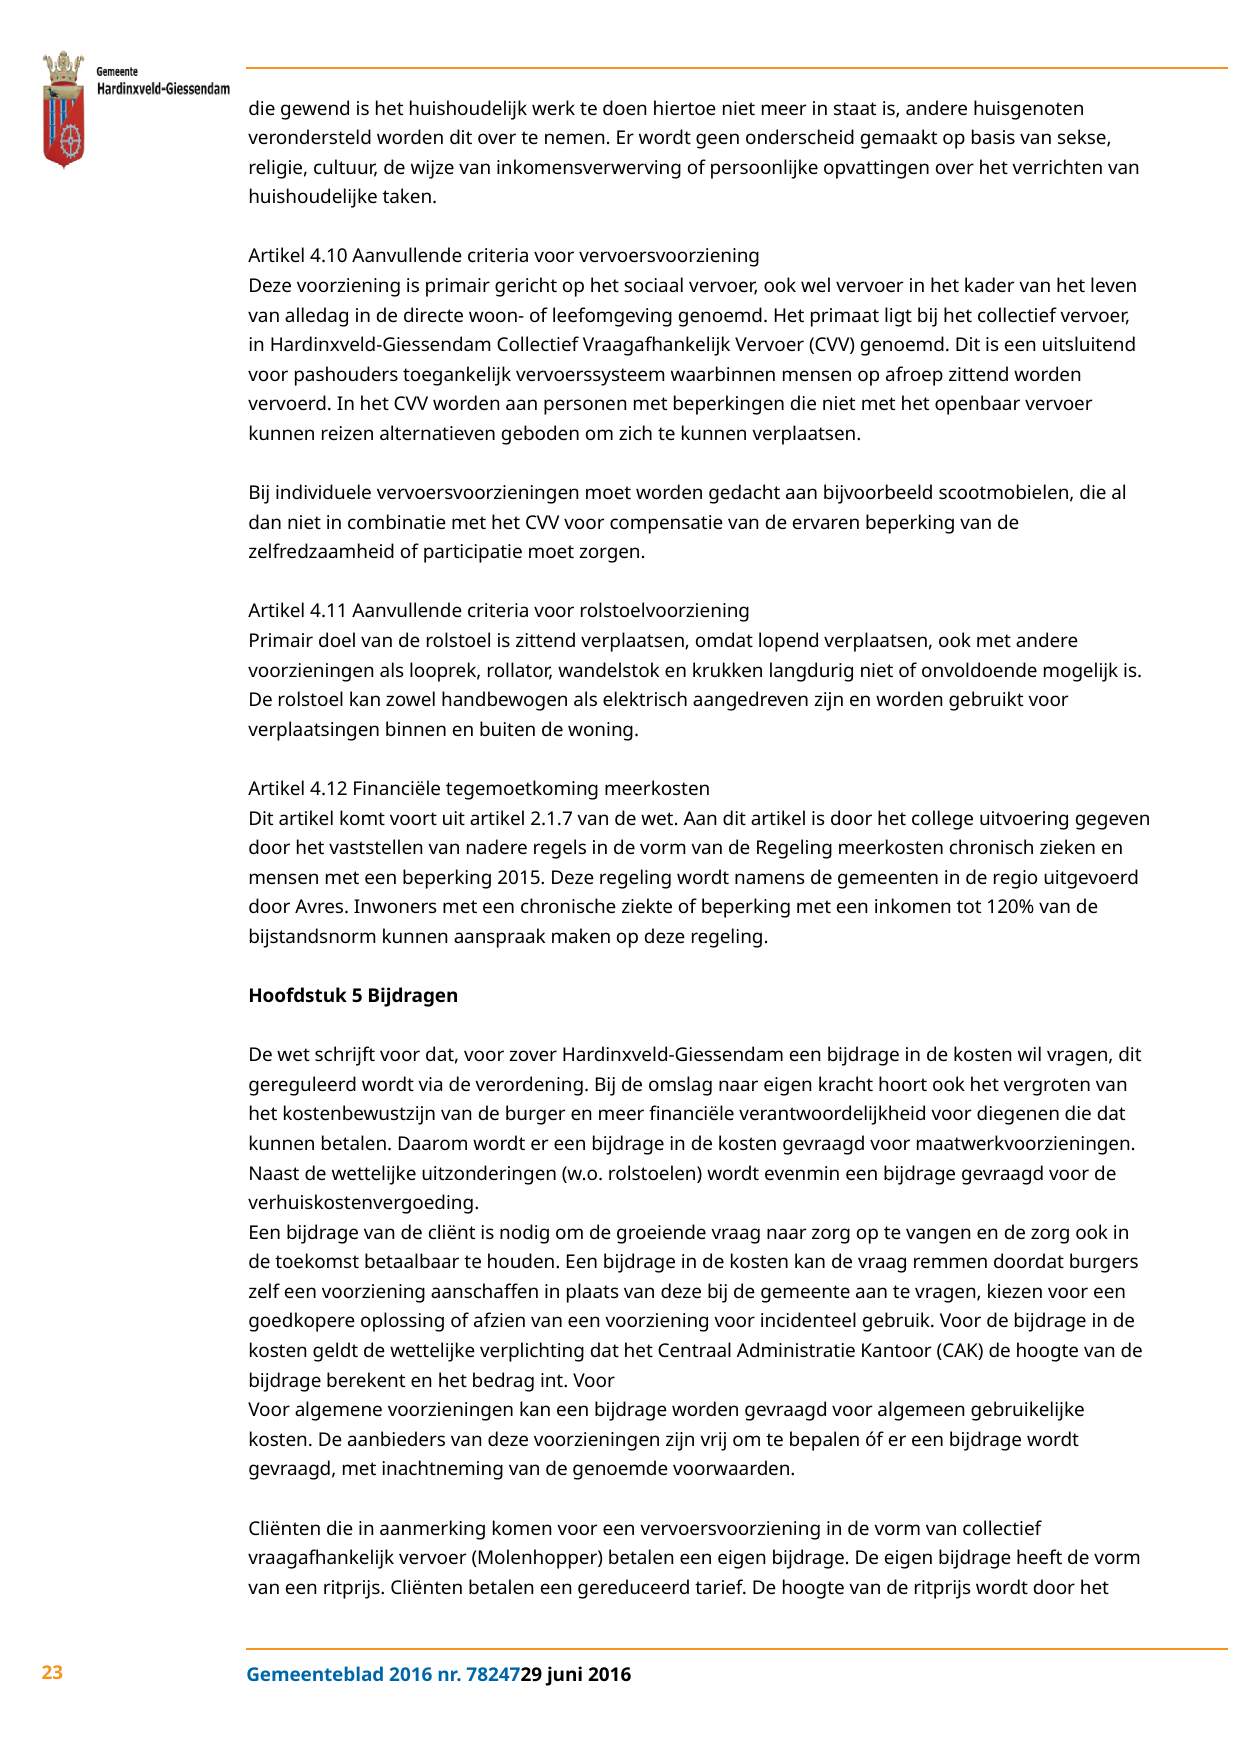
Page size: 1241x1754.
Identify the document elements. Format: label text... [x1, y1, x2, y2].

text Deze voorziening is primair gericht op het sociaal vervoer, ook wel vervoer in het kader van het leven van alledag in de directe woon- of leefomgeving genoemd. Het primaat ligt bij het collectief vervoer, in Hardinxveld-Giessendam Collectief Vraagafhankelijk Vervoer (CVV) genoemd. Dit is een uitsluitend voor pashouders toegankelijk vervoerssysteem waarbinnen mensen op afroep zittend worden vervoerd. In het CVV worden aan personen met beperkingen die niet met het openbaar vervoer kunnen reizen alternatieven geboden om zich te kunnen verplaatsen. [248, 272, 1152, 446]
text Primair doel van de rolstoel is zittend verplaatsen, omdat lopend verplaatsen, ook met andere voorzieningen als looprek, rollator, wandelstok en krukken langdurig niet of onvoldoende mogelijk is. De rolstoel kan zowel handbewogen als elektrisch aangedreven zijn en worden gebruikt voor verplaatsingen binnen en buiten de woning. [248, 627, 1152, 742]
text Artikel 4.12 Financiële tegemoetkoming meerkosten [248, 775, 1152, 801]
picture [41, 47, 231, 172]
text Een bijdrage van de cliënt is nodig om de groeiende vraag naar zorg op te vangen en de zorg ook in de toekomst betaalbaar te houden. Een bijdrage in de kosten kan de vraag remmen doordat burgers zelf een voorziening aanschaffen in plaats van deze bij de gemeente aan te vragen, kiezen voor een goedkopere oplossing of afzien van een voorziening voor incidenteel gebruik. Voor de bijdrage in de kosten geldt de wettelijke verplichting dat het Centraal Administratie Kantoor (CAK) de hoogte van de bijdrage berekent en het bedrag int. Voor [248, 1219, 1152, 1393]
text Hoofdstuk 5 Bijdragen [248, 982, 1152, 1008]
text Bij individuele vervoersvoorzieningen moet worden gedacht aan bijvoorbeeld scootmobielen, die al dan niet in combinatie met het CVV voor compensatie van de ervaren beperking van de zelfredzaamheid of participatie moet zorgen. [248, 479, 1152, 564]
text Artikel 4.10 Aanvullende criteria voor vervoersvoorziening [248, 243, 1152, 268]
text Cliënten die in aanmerking komen voor een vervoersvoorziening in de vorm van collectief vraagafhankelijk vervoer (Molenhopper) betalen een eigen bijdrage. De eigen bijdrage heeft de vorm van een ritprijs. Cliënten betalen een gereduceerd tarief. De hoogte van de ritprijs wordt door het [248, 1515, 1152, 1600]
text De wet schrijft voor dat, voor zover Hardinxveld-Giessendam een bijdrage in de kosten wil vragen, dit gereguleerd wordt via de verordening. Bij de omslag naar eigen kracht hoort ook het vergroten van het kostenbewustzijn van de burger en meer financiële verantwoordelijkheid voor diegenen die dat kunnen betalen. Daarom wordt er een bijdrage in de kosten gevraagd voor maatwerkvoorzieningen. Naast de wettelijke uitzonderingen (w.o. rolstoelen) wordt evenmin een bijdrage gevraagd voor de verhuiskostenvergoeding. [248, 1041, 1152, 1215]
text Voor algemene voorzieningen kan een bijdrage worden gevraagd voor algemeen gebruikelijke kosten. De aanbieders van deze voorzieningen zijn vrij om te bepalen óf er een bijdrage wordt gevraagd, met inachtneming van de genoemde voorwaarden. [248, 1396, 1152, 1481]
text die gewend is het huishoudelijk werk te doen hiertoe niet meer in staat is, andere huisgenoten verondersteld worden dit over te nemen. Er wordt geen onderscheid gemaakt op basis van sekse, religie, cultuur, de wijze van inkomensverwerving of persoonlijke opvattingen over het verrichten van huishoudelijke taken. [248, 95, 1152, 209]
text Dit artikel komt voort uit artikel 2.1.7 van de wet. Aan dit artikel is door het college uitvoering gegeven door het vaststellen van nadere regels in de vorm van de Regeling meerkosten chronisch zieken en mensen met een beperking 2015. Deze regeling wordt namens de gemeenten in de regio uitgevoerd door Avres. Inwoners met een chronische ziekte of beperking met een inkomen tot 120% van de bijstandsnorm kunnen aanspraak maken op deze regeling. [248, 805, 1152, 949]
text Artikel 4.11 Aanvullende criteria voor rolstoelvoorziening [248, 598, 1152, 623]
